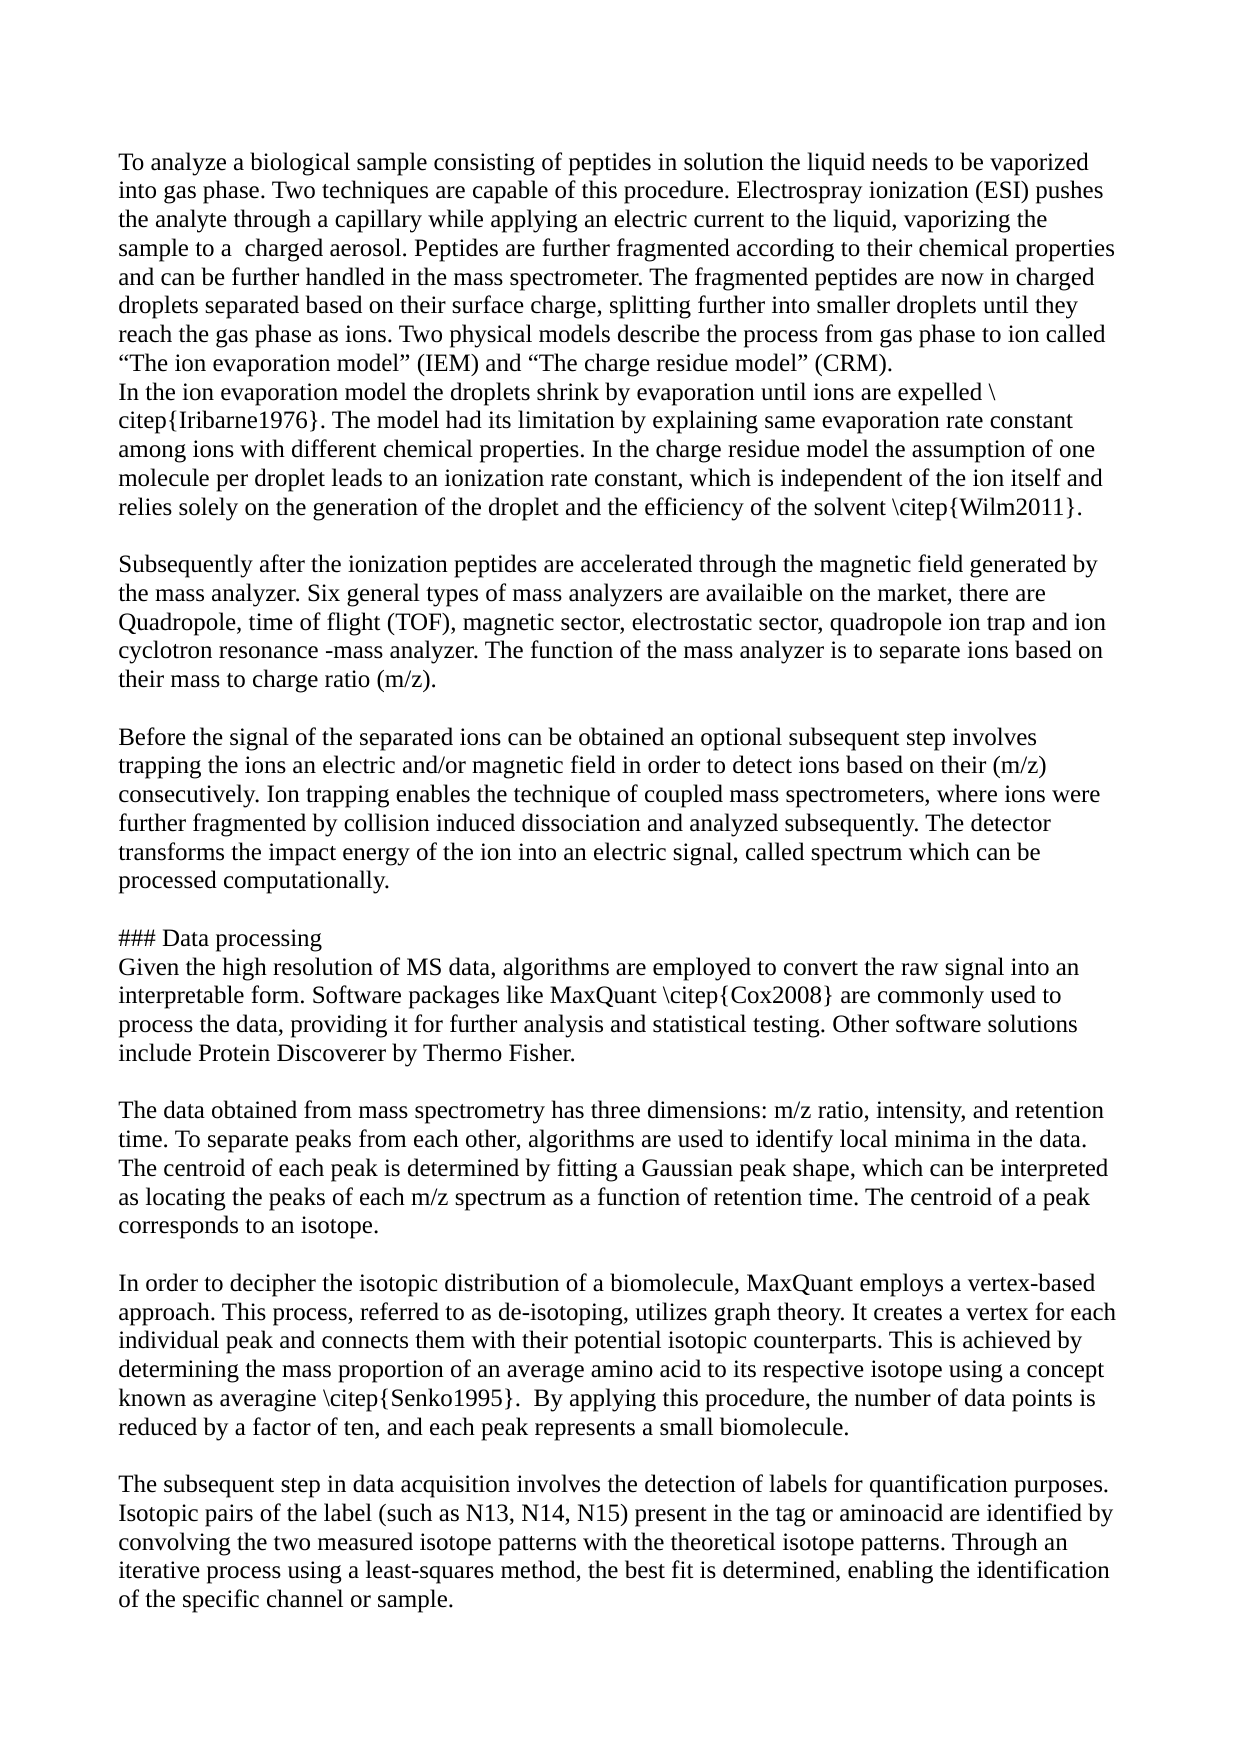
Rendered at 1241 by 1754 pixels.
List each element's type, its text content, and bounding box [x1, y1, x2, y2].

text Before the signal of the separated ions can be obtained an optional subsequent step involves trapping the ions an electric and/or magnetic field in order to detect ions based on their (m/z) consecutively. Ion trapping enables the technique of coupled mass spectrometers, where ions were further fragmented by collision induced dissociation and analyzed subsequently. The detector transforms the impact energy of the ion into an electric signal, called spectrum which can be processed computationally. [118, 722, 1122, 894]
text The data obtained from mass spectrometry has three dimensions: m/z ratio, intensity, and retention time. To separate peaks from each other, algorithms are used to identify local minima in the data. The centroid of each peak is determined by fitting a Gaussian peak shape, which can be interpreted as locating the peaks of each m/z spectrum as a function of retention time. The centroid of a peak corresponds to an isotope. [118, 1096, 1122, 1239]
text The subsequent step in data acquisition involves the detection of labels for quantification purposes. Isotopic pairs of the label (such as N13, N14, N15) present in the tag or aminoacid are identified by convolving the two measured isotope patterns with the theoretical isotope patterns. Through an iterative process using a least-squares method, the best fit is determined, enabling the identification of the specific channel or sample. [118, 1469, 1122, 1613]
text In order to decipher the isotopic distribution of a biomolecule, MaxQuant employs a vertex-based approach. This process, referred to as de-isotoping, utilizes graph theory. It creates a vertex for each individual peak and connects them with their potential isotopic counterparts. This is achieved by determining the mass proportion of an average amino acid to its respective isotope using a concept known as averagine \citep{Senko1995}. By applying this procedure, the number of data points is reduced by a factor of ten, and each peak represents a small biomolecule. [118, 1268, 1122, 1441]
text ### Data processing [118, 923, 1122, 952]
text Subsequently after the ionization peptides are accelerated through the magnetic field generated by the mass analyzer. Six general types of mass analyzers are availaible on the market, there are Quadropole, time of flight (TOF), magnetic sector, electrostatic sector, quadropole ion trap and ion cyclotron resonance -mass analyzer. The function of the mass analyzer is to separate ions based on their mass to charge ratio (m/z). [118, 549, 1122, 693]
text Given the high resolution of MS data, algorithms are employed to convert the raw signal into an interpretable form. Software packages like MaxQuant \citep{Cox2008} are commonly used to process the data, providing it for further analysis and statistical testing. Other software solutions include Protein Discoverer by Thermo Fisher. [118, 952, 1122, 1067]
text In the ion evaporation model the droplets shrink by evaporation until ions are expelled \citep{Iribarne1976}. The model had its limitation by explaining same evaporation rate constant among ions with different chemical properties. In the charge residue model the assumption of one molecule per droplet leads to an ionization rate constant, which is independent of the ion itself and relies solely on the generation of the droplet and the efficiency of the solvent \citep{Wilm2011}. [118, 377, 1122, 521]
text To analyze a biological sample consisting of peptides in solution the liquid needs to be vaporized into gas phase. Two techniques are capable of this procedure. Electrospray ionization (ESI) pushes the analyte through a capillary while applying an electric current to the liquid, vaporizing the sample to a charged aerosol. Peptides are further fragmented according to their chemical properties and can be further handled in the mass spectrometer. The fragmented peptides are now in charged droplets separated based on their surface charge, splitting further into smaller droplets until they reach the gas phase as ions. Two physical models describe the process from gas phase to ion called “The ion evaporation model” (IEM) and “The charge residue model” (CRM). [118, 147, 1122, 377]
